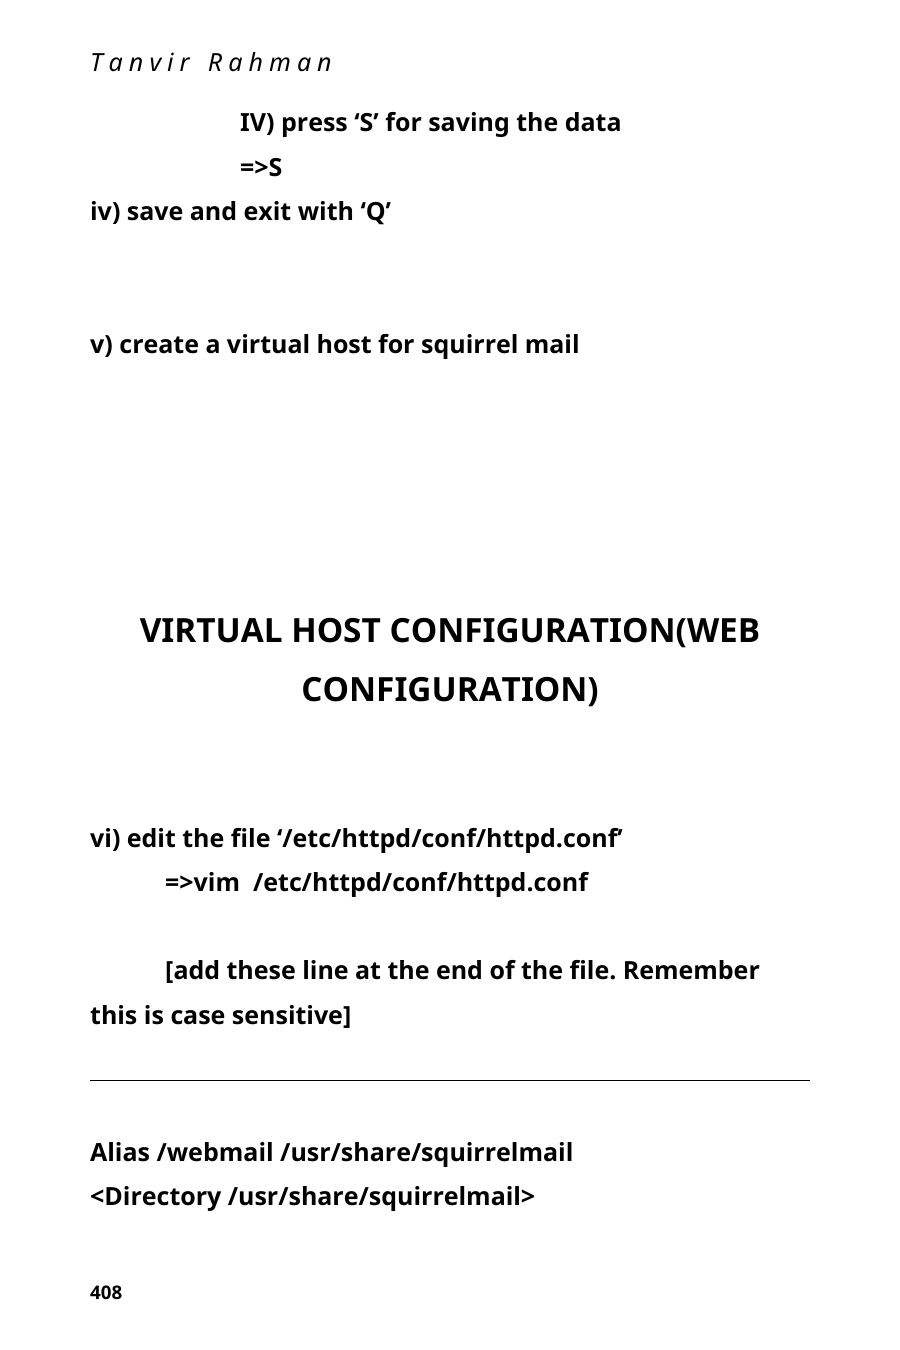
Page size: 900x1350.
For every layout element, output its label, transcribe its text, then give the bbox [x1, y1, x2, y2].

text =>vim /etc/httpd/conf/httpd.conf [90, 864, 810, 898]
text [add these line at the end of the file. Remember this is case sensitive] [90, 953, 810, 1031]
text Alias /webmail /usr/share/squirrelmail [90, 1134, 810, 1169]
text IV) press ‘S’ for saving the data [90, 105, 810, 139]
text v) create a virtual host for squirrel mail [90, 326, 810, 360]
text vi) edit the file ‘/etc/httpd/conf/httpd.conf’ [90, 820, 810, 854]
text <Directory /usr/share/squirrelmail> [90, 1179, 810, 1213]
text VIRTUAL HOST CONFIGURATION(WEB CONFIGURATION) [90, 606, 810, 711]
text =>S [90, 149, 810, 183]
text iv) save and exit with ‘Q’ [90, 193, 810, 228]
